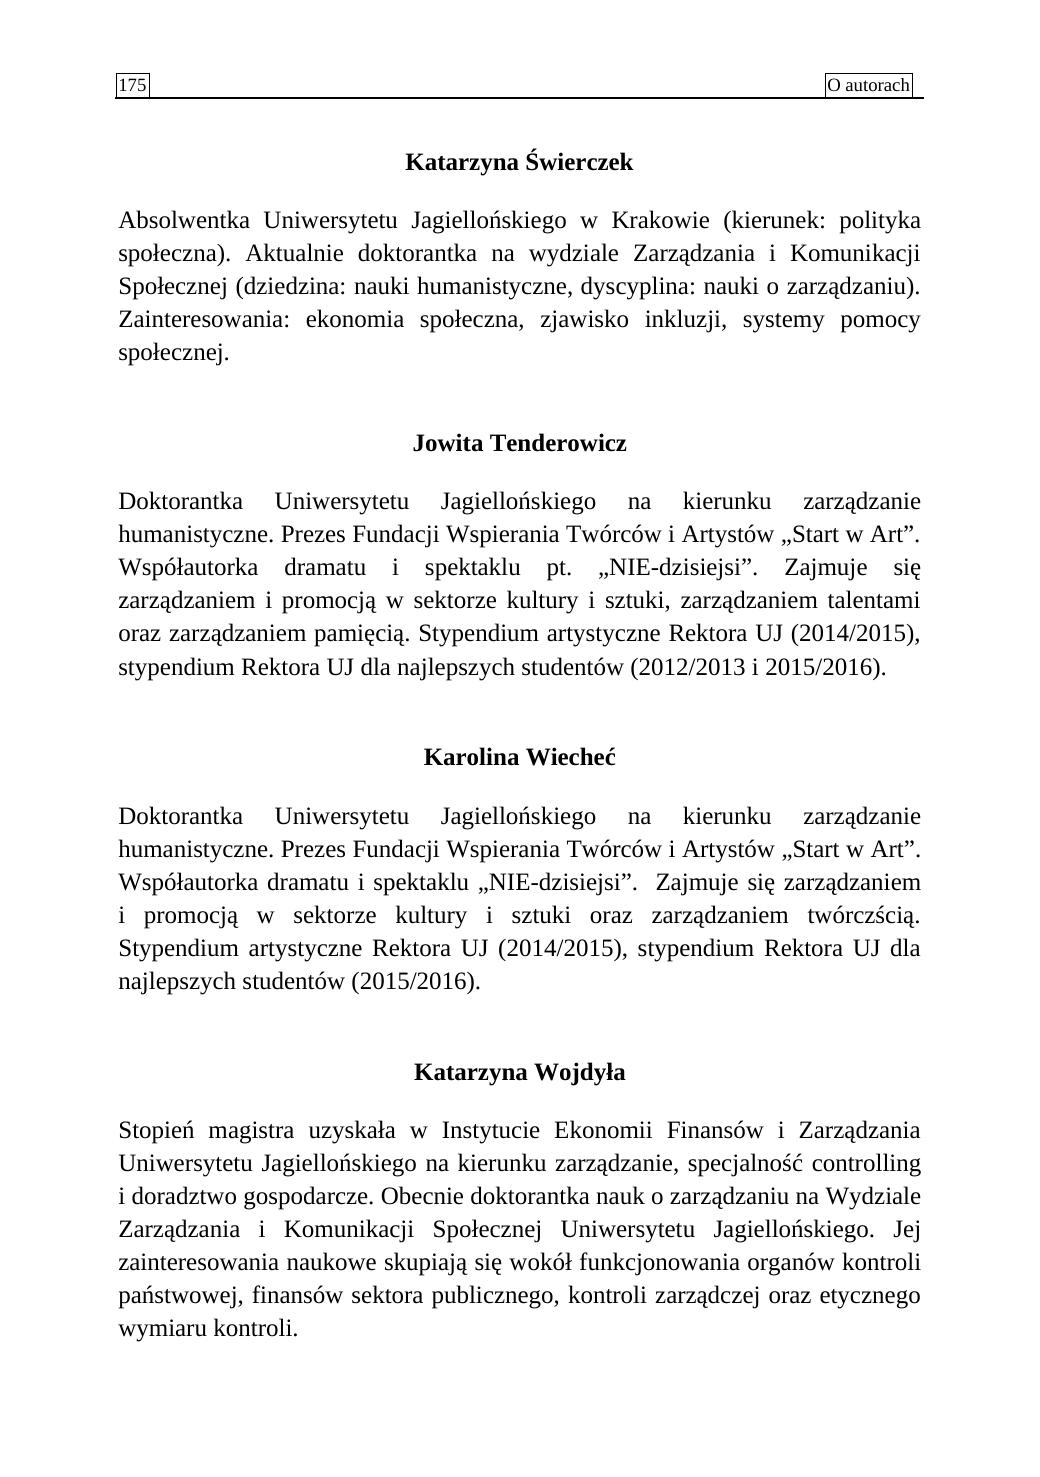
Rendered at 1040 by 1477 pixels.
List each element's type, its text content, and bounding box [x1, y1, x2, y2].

subtitle Katarzyna Świerczek [128, 147, 911, 176]
text Absolwentka Uniwersytetu Jagiellońskiego w Krakowie (kierunek: polityka społeczna). Aktualnie doktorantka na wydziale Zarządzania i Komunikacji Społecznej (dziedzina: nauki humanistyczne, dyscyplina: nauki o zarządzaniu). Zainteresowania: ekonomia społeczna, zjawisko inkluzji, systemy pomocy społecznej. [118, 205, 921, 366]
subtitle Katarzyna Wojdyła [414, 1057, 933, 1086]
subtitle Karolina Wiecheć [128, 742, 911, 771]
text Stopień magistra uzyskała w Instytucie Ekonomii Finansów i Zarządzania Uniwersytetu Jagiellońskiego na kierunku zarządzanie, specjalność controlling i doradztwo gospodarcze. Obecnie doktorantka nauk o zarządzaniu na Wydziale Zarządzania i Komunikacji Społecznej Uniwersytetu Jagiellońskiego. Jej zainteresowania naukowe skupiają się wokół funkcjonowania organów kontroli państwowej, finansów sektora publicznego, kontroli zarządczej oraz etycznego wymiaru kontroli. [118, 1115, 922, 1342]
text Doktorantka Uniwersytetu Jagiellońskiego na kierunku zarządzanie humanistyczne. Prezes Fundacji Wspierania Twórców i Artystów „Start w Art”. Współautorka dramatu i spektaklu pt. „NIE-dzisiejsi”. Zajmuje się zarządzaniem i promocją w sektorze kultury i sztuki, zarządzaniem talentami oraz zarządzaniem pamięcią. Stypendium artystyczne Rektora UJ (2014/2015), stypendium Rektora UJ dla najlepszych studentów (2012/2013 i 2015/2016). [118, 486, 921, 680]
text Doktorantka Uniwersytetu Jagiellońskiego na kierunku zarządzanie humanistyczne. Prezes Fundacji Wspierania Twórców i Artystów „Start w Art”. Współautorka dramatu i spektaklu „NIE-dzisiejsi”. Zajmuje się zarządzaniem i promocją w sektorze kultury i sztuki oraz zarządzaniem twórczścią. Stypendium artystyczne Rektora UJ (2014/2015), stypendium Rektora UJ dla najlepszych studentów (2015/2016). [118, 801, 922, 994]
subtitle Jowita Tenderowicz [128, 428, 911, 457]
